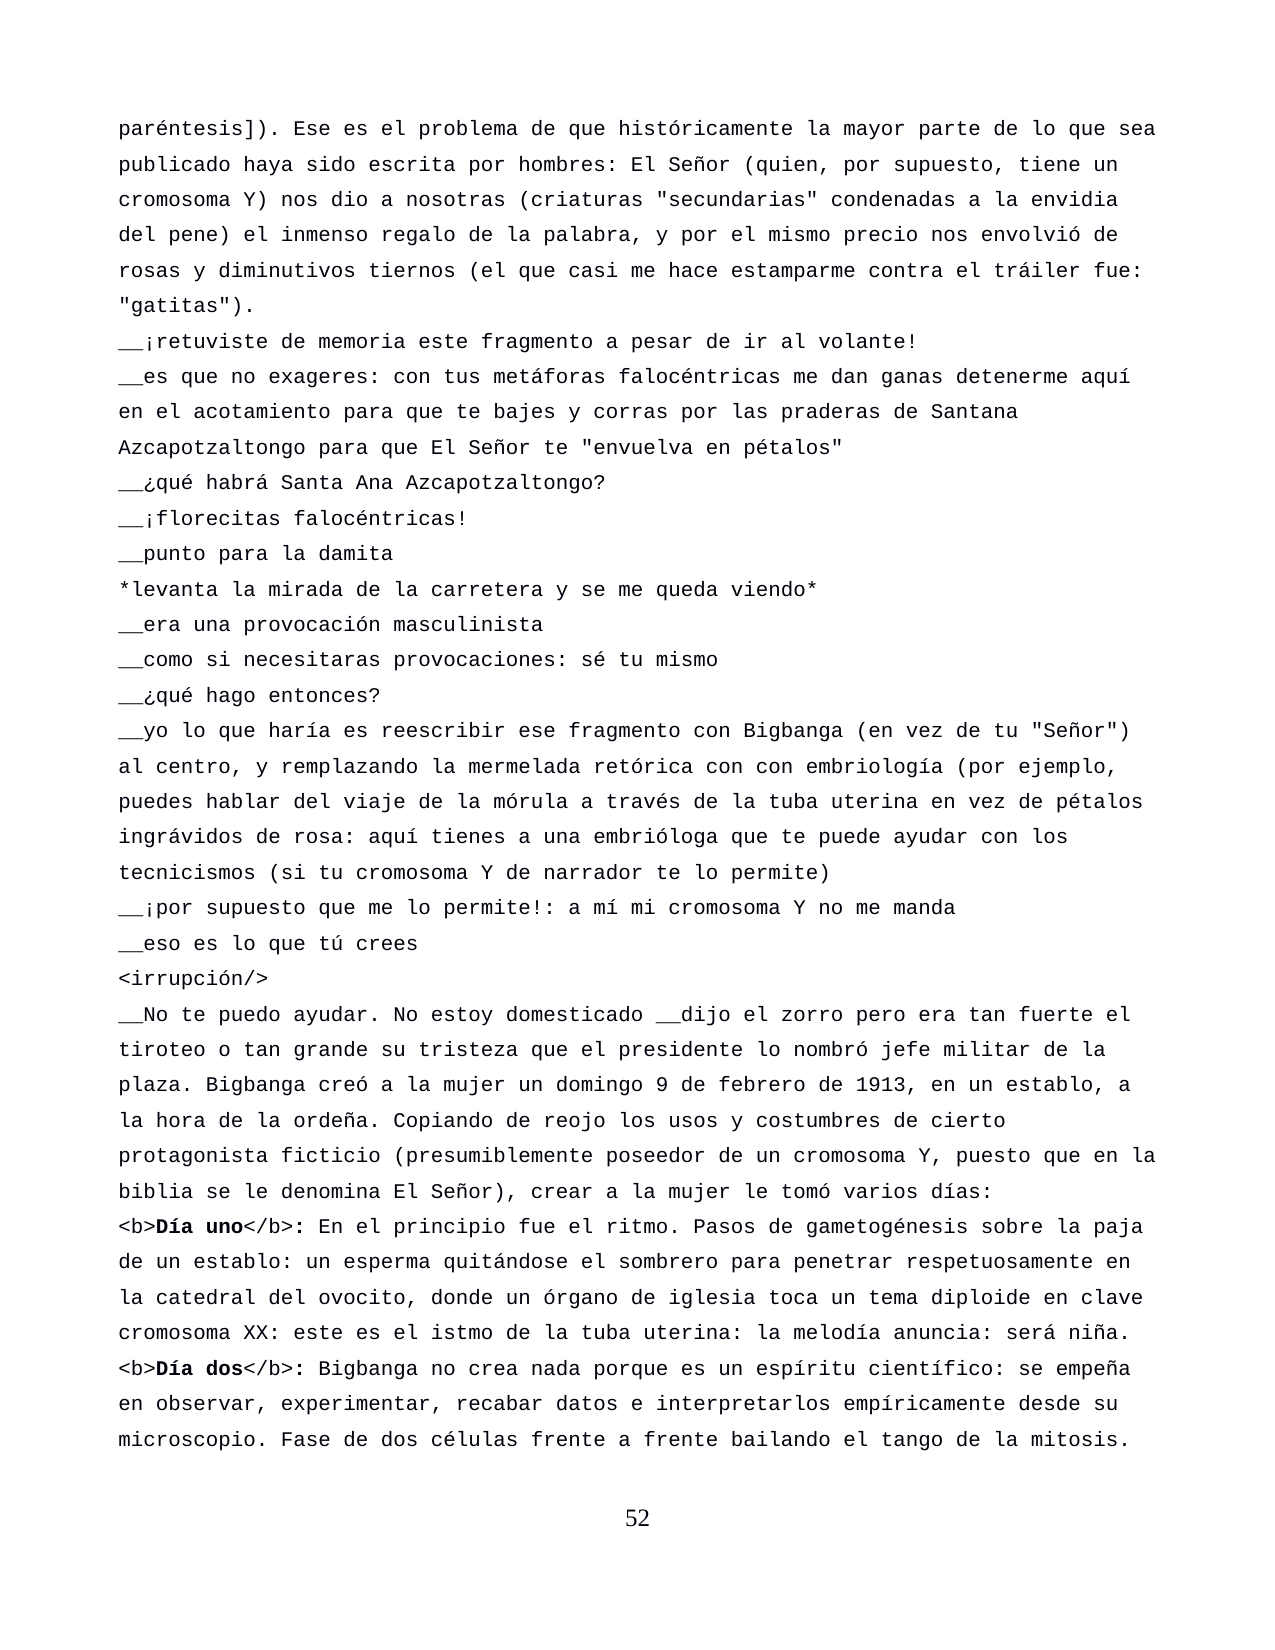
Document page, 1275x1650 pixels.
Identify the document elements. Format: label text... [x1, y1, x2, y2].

text <b>Día uno</b>: En el principio fue el ritmo. Pasos de gametogénesis sobre la paja de un establo: un esperma quitándose el sombrero para penetrar respetuosamente en la catedral del ovocito, donde un órgano de iglesia toca un tema diploide en clave cromosoma XX: este es el istmo de la tuba uterina: la melodía anuncia: será niña. [118, 1216, 1157, 1346]
text paréntesis]). Ese es el problema de que históricamente la mayor parte de lo que sea publicado haya sido escrita por hombres: El Señor (quien, por supuesto, tiene un cromosoma Y) nos dio a nosotras (criaturas "secundarias" condenadas a la envidia del pene) el inmenso regalo de la palabra, y por el mismo precio nos envolvió de rosas y diminutivos tiernos (el que casi me hace estamparme contra el tráiler fue: "gatitas"). [118, 118, 1157, 319]
text __¡retuviste de memoria este fragmento a pesar de ir al volante! [118, 331, 1157, 354]
text __es que no exageres: con tus metáforas falocéntricas me dan ganas detenerme aquí en el acotamiento para que te bajes y corras por las praderas de Santana Azcapotzaltongo para que El Señor te "envuelva en pétalos" [118, 366, 1157, 461]
text __eso es lo que tú crees [118, 933, 1157, 956]
text __No te puedo ayudar. No estoy domesticado __dijo el zorro pero era tan fuerte el tiroteo o tan grande su tristeza que el presidente lo nombró jefe militar de la plaza. Bigbanga creó a la mujer un domingo 9 de febrero de 1913, en un establo, a la hora de la ordeña. Copiando de reojo los usos y costumbres de cierto protagonista ficticio (presumiblemente poseedor de un cromosoma Y, puesto que en la biblia se le denomina El Señor), crear a la mujer le tomó varios días: [118, 1003, 1157, 1204]
text __era una provocación masculinista [118, 614, 1157, 638]
text <irrupción/> [118, 968, 1157, 992]
text *levanta la mirada de la carretera y se me queda viendo* [118, 578, 1157, 602]
text __¡florecitas falocéntricas! [118, 508, 1157, 531]
text __punto para la damita [118, 543, 1157, 567]
text __¿qué habrá Santa Ana Azcapotzaltongo? [118, 472, 1157, 496]
text __como si necesitaras provocaciones: sé tu mismo [118, 649, 1157, 673]
text __¿qué hago entonces? [118, 685, 1157, 708]
text __¡por supuesto que me lo permite!: a mí mi cromosoma Y no me manda [118, 897, 1157, 921]
text __yo lo que haría es reescribir ese fragmento con Bigbanga (en vez de tu "Señor") al centro, y remplazando la mermelada retórica con con embriología (por ejemplo, puedes hablar del viaje de la mórula a través de la tuba uterina en vez de pétalos ingrávidos de rosa: aquí tienes a una embrióloga que te puede ayudar con los tecnicismos (si tu cromosoma Y de narrador te lo permite) [118, 720, 1157, 886]
text <b>Día dos</b>: Bigbanga no crea nada porque es un espíritu científico: se empeña en observar, experimentar, recabar datos e interpretarlos empíricamente desde su microscopio. Fase de dos células frente a frente bailando el tango de la mitosis. [118, 1358, 1157, 1452]
